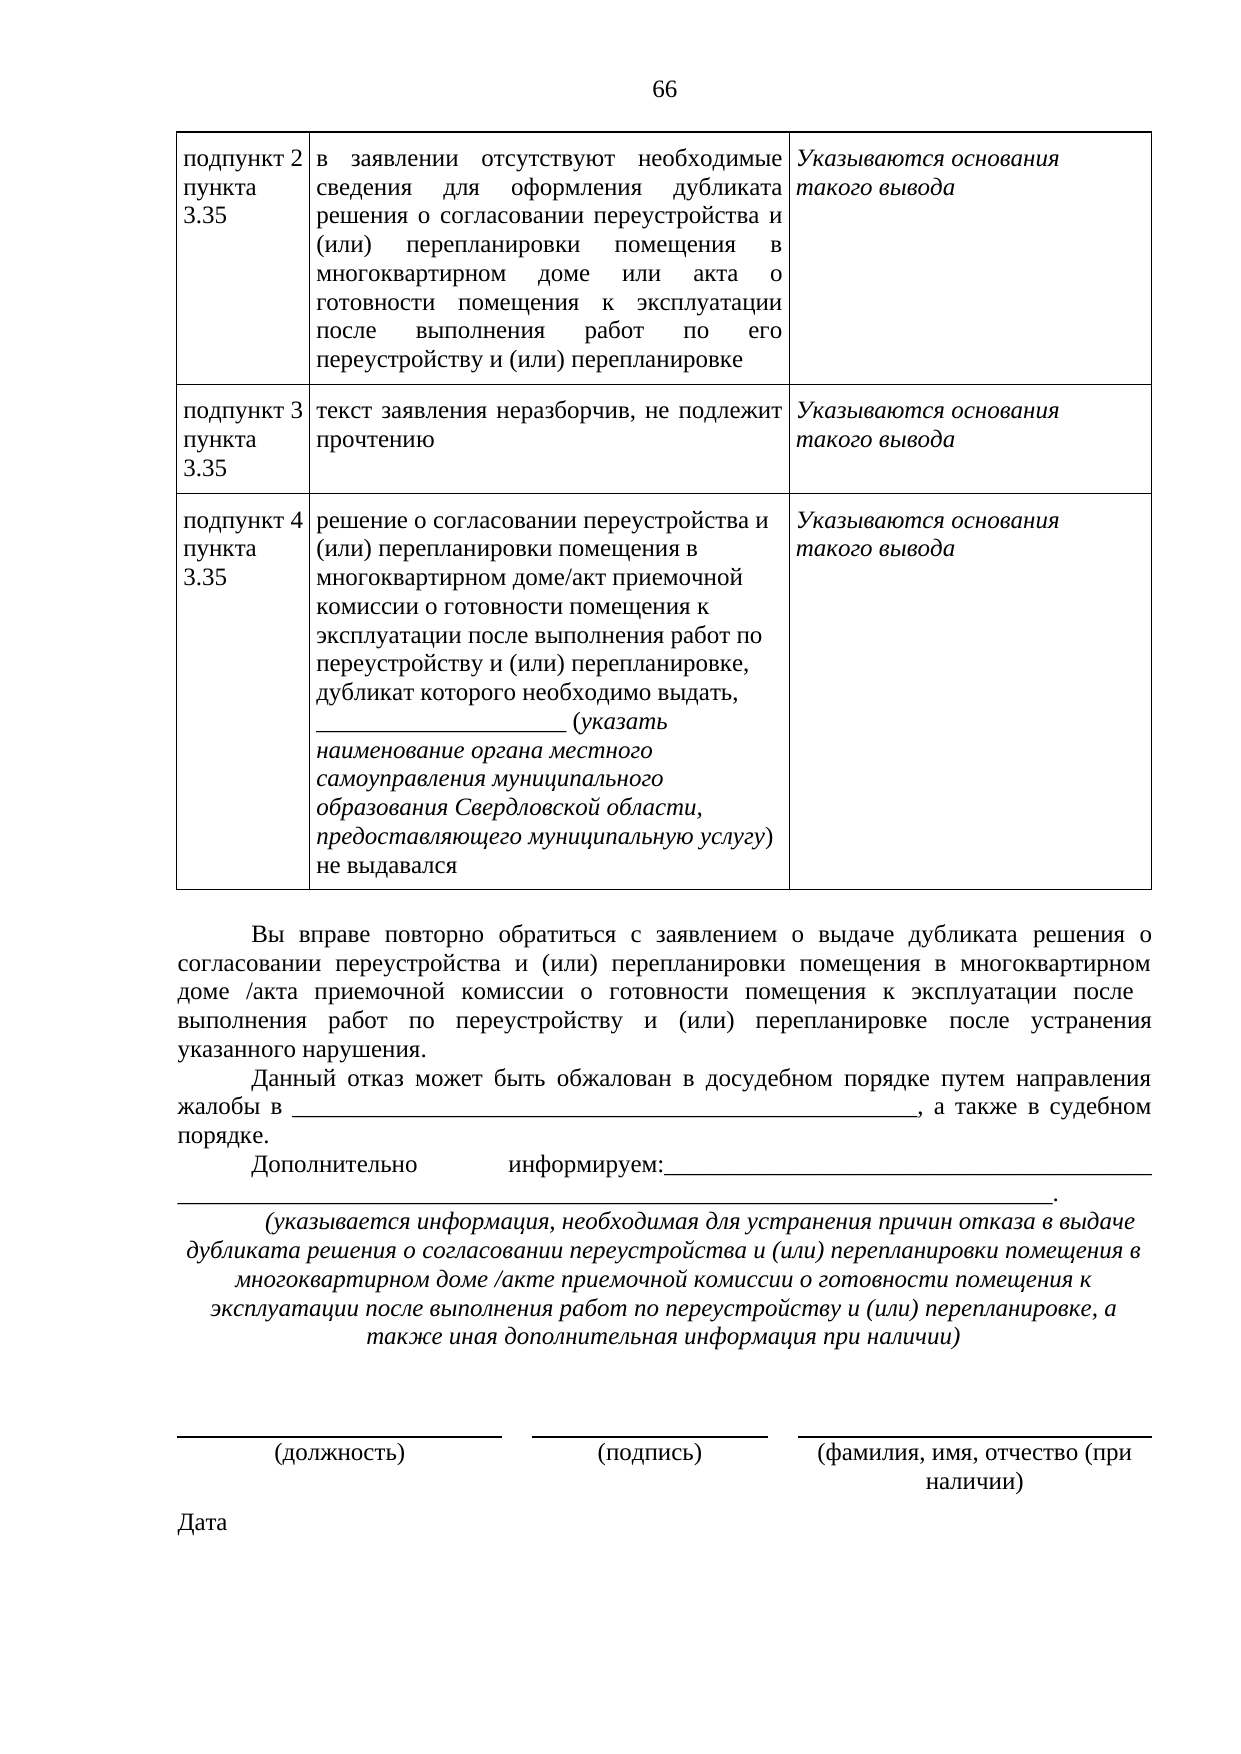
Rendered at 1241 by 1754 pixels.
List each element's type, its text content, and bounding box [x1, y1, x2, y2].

table_cell [768, 1436, 797, 1495]
table_cell (фамилия, имя, отчество (при наличии) [798, 1438, 1152, 1495]
table_header [768, 1408, 797, 1436]
table_header [177, 1408, 502, 1436]
table_cell в заявлении отсутствуют необходимые сведения для оформления дубликата решения о согласовании переустройства и (или) перепланировки помещения в многоквартирном доме или акта о готовности помещения к эксплуатации после выполнения работ по его переустройству и (или) перепланировке [310, 133, 789, 384]
table_cell Указываются основания такого вывода [790, 385, 1151, 493]
table_cell подпункт 2 пункта 3.35 [177, 133, 309, 384]
table_cell подпункт 3 пункта 3.35 [177, 385, 309, 493]
text Дополнительно информируем:_______________________________________ ______________________________________________________________________. [177, 1149, 1152, 1206]
text Данный отказ может быть обжалован в досудебном порядке путем направления жалобы в __________________________________________________, а также в судебном порядке. [177, 1063, 1152, 1149]
table_cell [502, 1436, 532, 1495]
text (указывается информация, необходимая для устранения причин отказа в выдаче дубликата решения о согласовании переустройства и (или) перепланировки помещения в многоквартирном доме /акте приемочной комиссии о готовности помещения к эксплуатации после выполнения работ по переустройству и (или) перепланировке, а также иная дополнительная информация при наличии) [177, 1206, 1152, 1350]
table_header [798, 1408, 1152, 1436]
text Дата [177, 1507, 1152, 1536]
table_cell (должность) [177, 1438, 502, 1495]
table_cell Указываются основания такого вывода [790, 494, 1151, 889]
text Вы вправе повторно обратиться с заявлением о выдаче дубликата решения о согласовании переустройства и (или) перепланировки помещения в многоквартирном доме /акта приемочной комиссии о готовности помещения к эксплуатации после выполнения работ по переустройству и (или) перепланировке после устранения указанного нарушения. [177, 919, 1152, 1063]
table_cell (подпись) [532, 1438, 768, 1495]
table_cell решение о согласовании переустройства и (или) перепланировки помещения в многоквартирном доме/акт приемочной комиссии о готовности помещения к эксплуатации после выполнения работ по переустройству и (или) перепланировке, дубликат которого необходимо выдать, ____________________ (указать наименование органа местного самоуправления муниципального образования Свердловской области, предоставляющего муниципальную услугу) не выдавался [310, 494, 789, 889]
table_cell подпункт 4 пункта 3.35 [177, 494, 309, 889]
table_header [502, 1408, 532, 1436]
table_cell текст заявления неразборчив, не подлежит прочтению [310, 385, 789, 493]
table_cell Указываются основания такого вывода [790, 133, 1151, 384]
table_header [532, 1408, 768, 1436]
